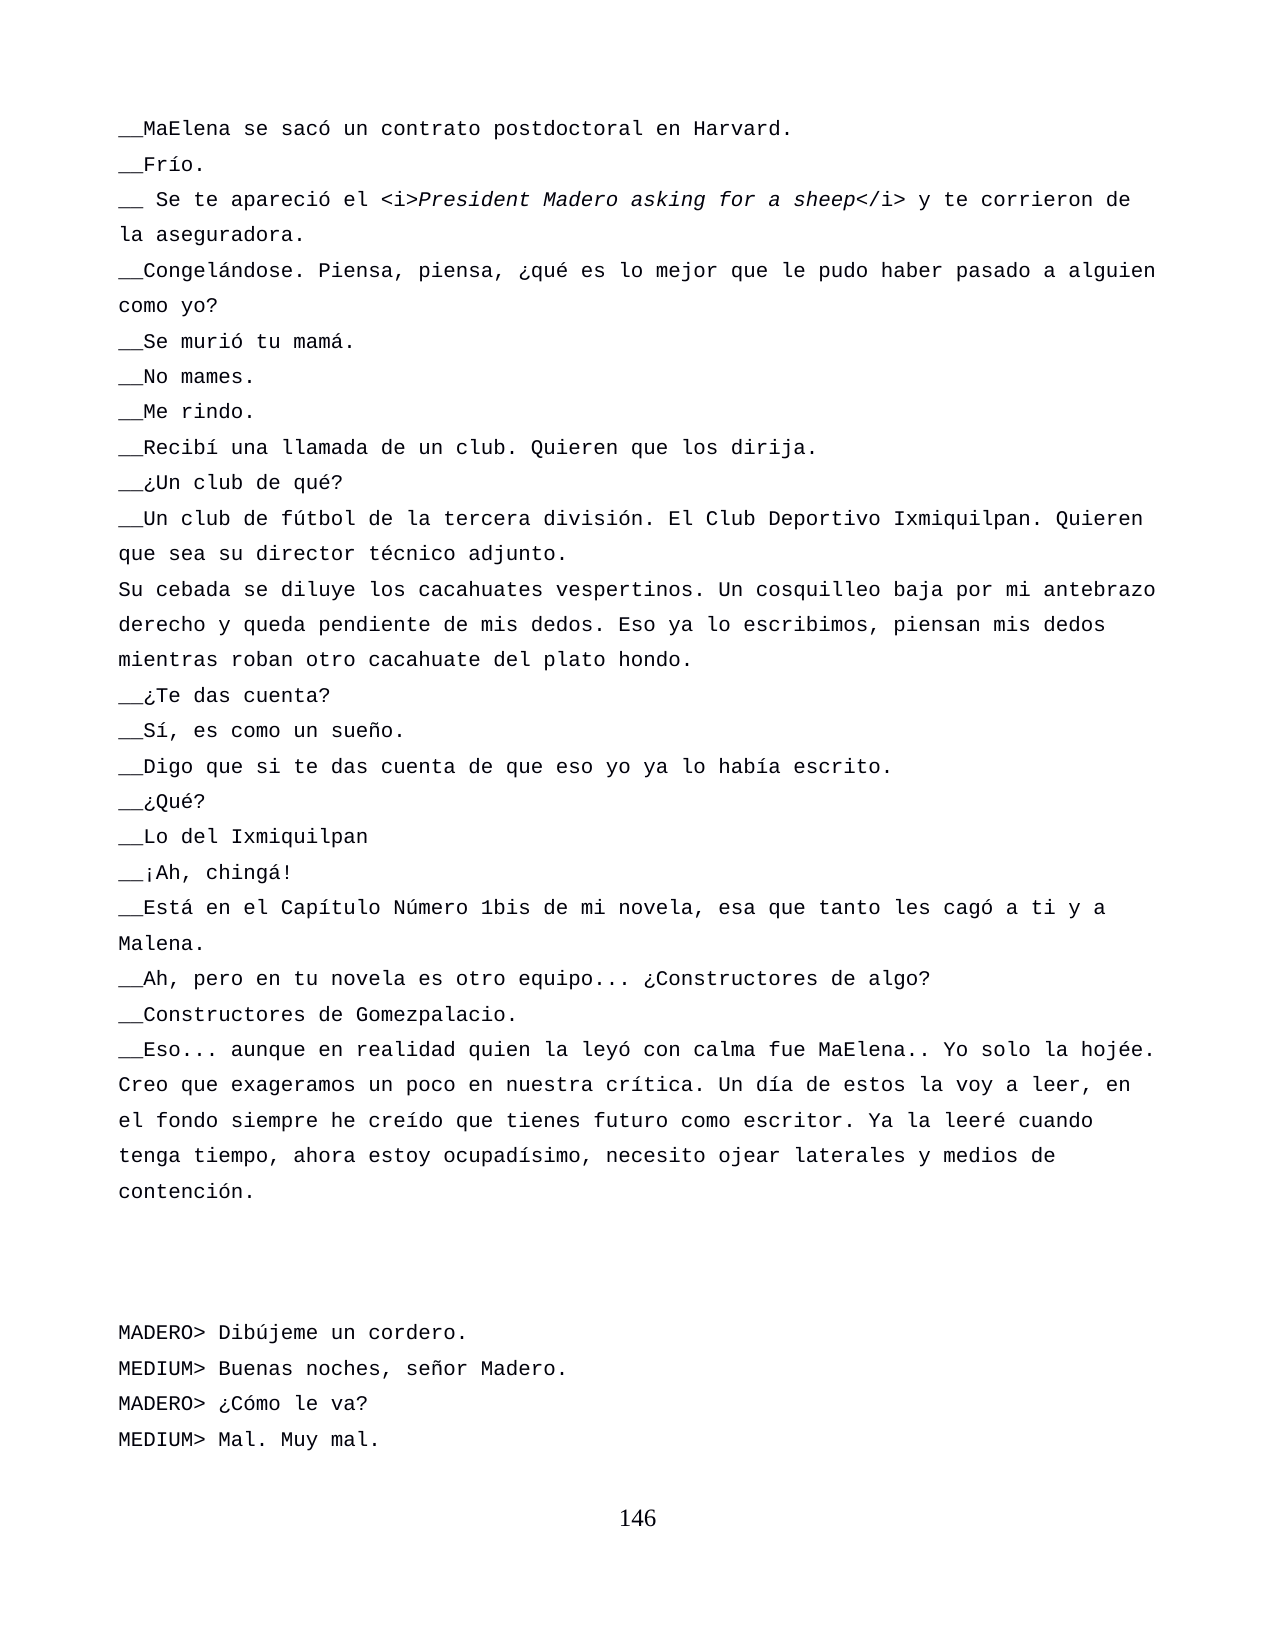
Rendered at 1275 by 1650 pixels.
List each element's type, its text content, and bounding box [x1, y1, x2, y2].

text __¿Qué? [118, 791, 1157, 815]
text MEDIUM> Buenas noches, señor Madero. [118, 1358, 1157, 1381]
text MADERO> Dibújeme un cordero. [118, 1322, 1157, 1346]
text __ Se te apareció el <i>President Madero asking for a sheep</i> y te corrieron de la aseguradora. [118, 189, 1157, 248]
text __¿Un club de qué? [118, 472, 1157, 496]
text __Sí, es como un sueño. [118, 720, 1157, 744]
text __Frío. [118, 153, 1157, 177]
text __Eso... aunque en realidad quien la leyó con calma fue MaElena.. Yo solo la hojée. Creo que exageramos un poco en nuestra crítica. Un día de estos la voy a leer, en el fondo siempre he creído que tienes futuro como escritor. Ya la leeré cuando tenga tiempo, ahora estoy ocupadísimo, necesito ojear laterales y medios de contención. [118, 1039, 1157, 1204]
text __Un club de fútbol de la tercera división. El Club Deportivo Ixmiquilpan. Quieren que sea su director técnico adjunto. [118, 508, 1157, 567]
text __Me rindo. [118, 401, 1157, 425]
text __¡Ah, chingá! [118, 862, 1157, 886]
text __Está en el Capítulo Número 1bis de mi novela, esa que tanto les cagó a ti y a Malena. [118, 897, 1157, 956]
text __Se murió tu mamá. [118, 331, 1157, 354]
text __Ah, pero en tu novela es otro equipo... ¿Constructores de algo? [118, 968, 1157, 992]
text __MaElena se sacó un contrato postdoctoral en Harvard. [118, 118, 1157, 142]
text Su cebada se diluye los cacahuates vespertinos. Un cosquilleo baja por mi antebrazo derecho y queda pendiente de mis dedos. Eso ya lo escribimos, piensan mis dedos mientras roban otro cacahuate del plato hondo. [118, 578, 1157, 673]
text MEDIUM> Mal. Muy mal. [118, 1428, 1157, 1452]
text __Congelándose. Piensa, piensa, ¿qué es lo mejor que le pudo haber pasado a alguien como yo? [118, 260, 1157, 319]
text __¿Te das cuenta? [118, 685, 1157, 708]
text __Digo que si te das cuenta de que eso yo ya lo había escrito. [118, 756, 1157, 779]
text MADERO> ¿Cómo le va? [118, 1393, 1157, 1417]
text __No mames. [118, 366, 1157, 390]
text __Constructores de Gomezpalacio. [118, 1003, 1157, 1027]
text __Lo del Ixmiquilpan [118, 826, 1157, 850]
text __Recibí una llamada de un club. Quieren que los dirija. [118, 437, 1157, 461]
